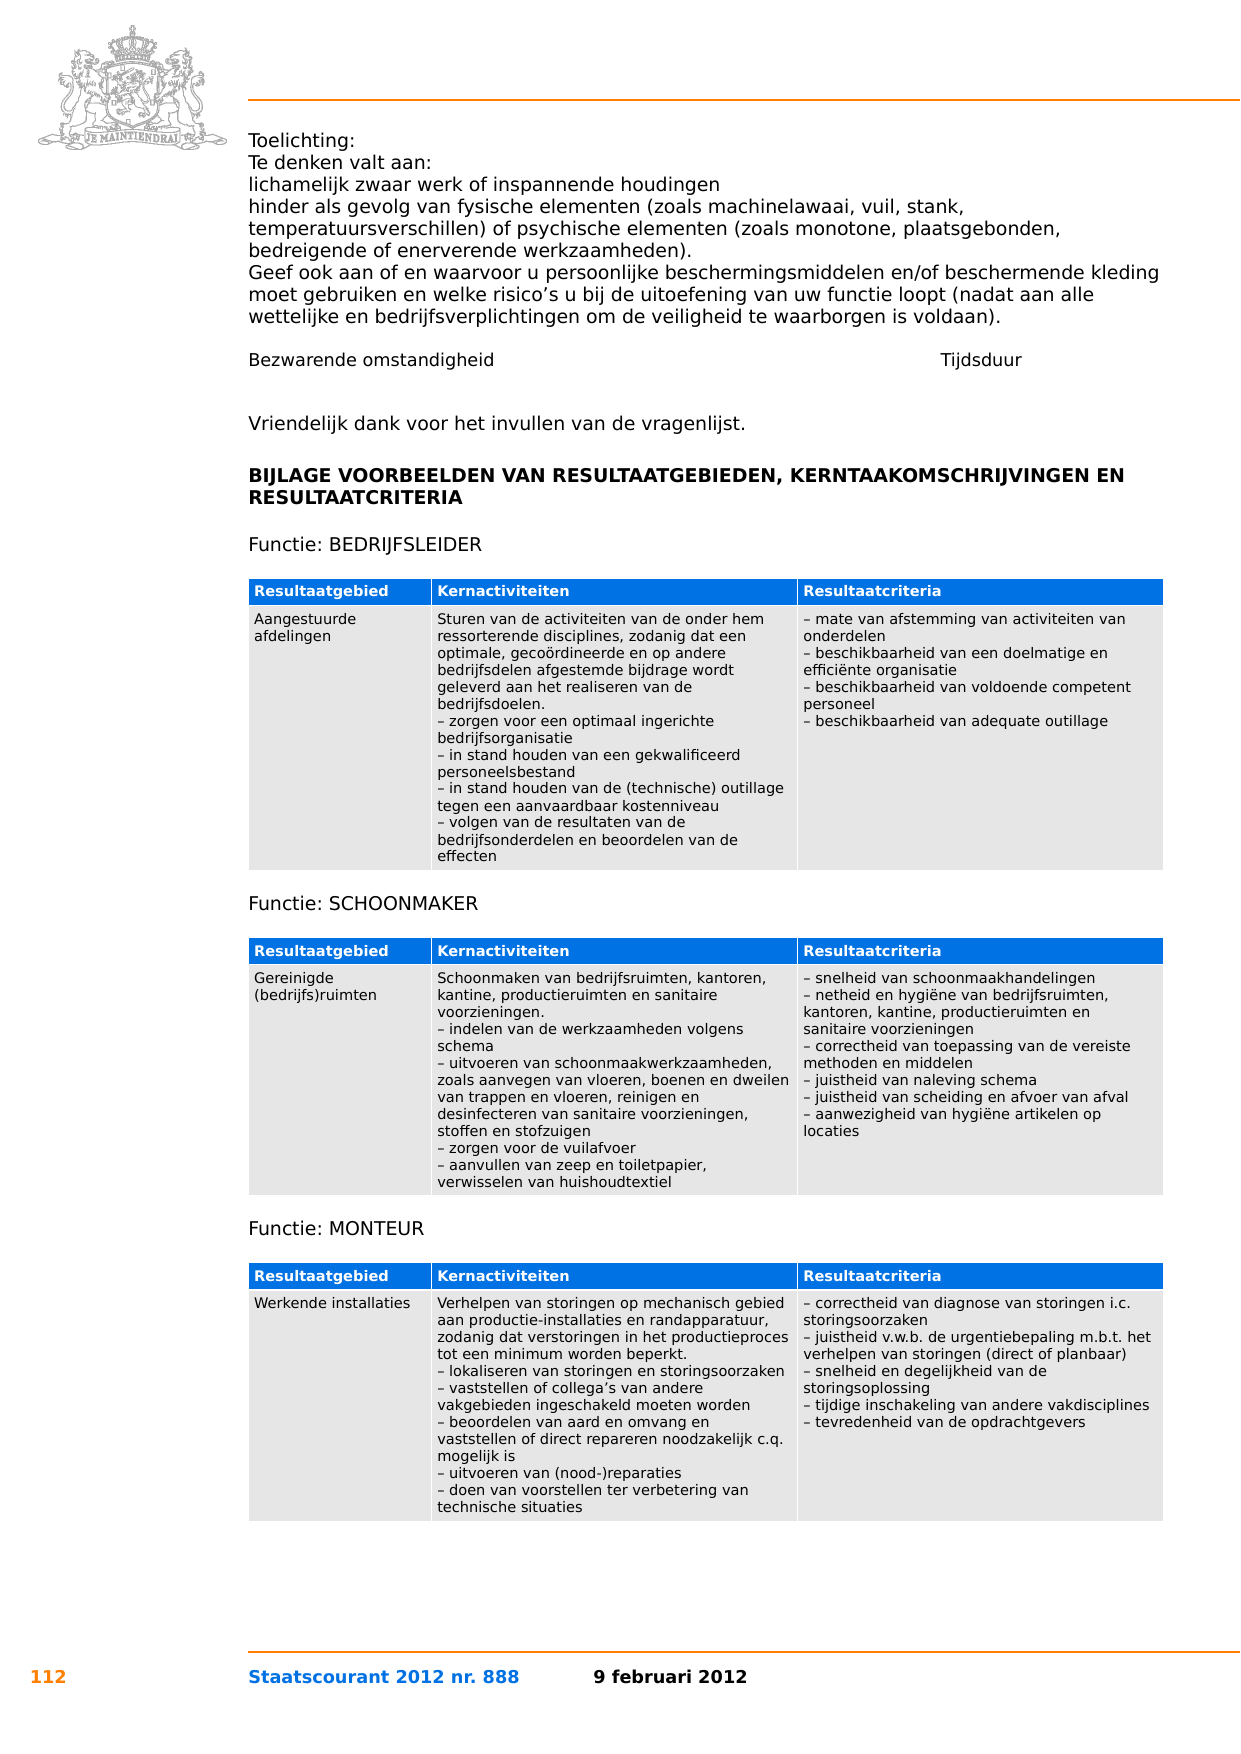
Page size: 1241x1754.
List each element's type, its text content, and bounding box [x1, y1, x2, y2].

table_cell Verhelpen van storingen op mechanisch gebied aan productie-installaties en randapparatuur, zodanig dat verstoringen in het productieproces tot een minimum worden beperkt. – lokaliseren van storingen en storingsoorzaken – vaststellen of collega’s van andere vakgebieden ingeschakeld moeten worden – beoordelen van aard en omvang en vaststellen of direct repareren noodzakelijk c.q. mogelijk is – uitvoeren van (nood-)reparaties – doen van voorstellen ter verbetering van technische situaties [432, 1291, 797, 1521]
table_cell – snelheid van schoonmaakhandelingen – netheid en hygiëne van bedrijfsruimten, kantoren, kantine, productieruimten en sanitaire voorzieningen – correctheid van toepassing van de vereiste methoden en middelen – juistheid van naleving schema – juistheid van scheiding en afvoer van afval – aanwezigheid van hygiëne artikelen op locaties [798, 965, 1163, 1195]
text Geef ook aan of en waarvoor u persoonlijke beschermingsmiddelen en/of beschermende kleding moet gebruiken en welke risico’s u bij de uitoefening van uw functie loopt (nadat aan alle wettelijke en bedrijfsverplichtingen om de veiligheid te waarborgen is voldaan). [248, 262, 1163, 328]
text Functie: MONTEUR [248, 1218, 1163, 1240]
table_cell Gereinigde (bedrijfs)ruimten [249, 965, 431, 1195]
picture [38, 25, 227, 150]
table_header Kernactiviteiten [432, 579, 797, 605]
table_header Kernactiviteiten [432, 1263, 797, 1289]
text Functie: SCHOONMAKER [248, 893, 1163, 915]
table_header Kernactiviteiten [432, 938, 797, 964]
table_header Tijdsduur [935, 350, 1163, 370]
table_header Resultaatgebied [249, 938, 431, 964]
table_header Resultaatgebied [249, 1263, 431, 1289]
table_cell [935, 370, 1163, 391]
text lichamelijk zwaar werk of inspannende houdingen [248, 174, 1163, 196]
table_header Resultaatcriteria [798, 579, 1163, 605]
table_header Bezwarende omstandigheid [248, 350, 934, 370]
text Te denken valt aan: [248, 152, 1163, 174]
table_header Resultaatcriteria [798, 938, 1163, 964]
text Functie: BEDRIJFSLEIDER [248, 534, 1163, 556]
table_cell – mate van afstemming van activiteiten van onderdelen – beschikbaarheid van een doelmatige en efficiënte organisatie – beschikbaarheid van voldoende competent personeel – beschikbaarheid van adequate outillage [798, 606, 1163, 870]
text hinder als gevolg van fysische elementen (zoals machinelawaai, vuil, stank, temperatuursverschillen) of psychische elementen (zoals monotone, plaatsgebonden, bedreigende of enerverende werkzaamheden). [248, 196, 1163, 262]
text Toelichting: [248, 130, 1163, 152]
table_header Resultaatgebied [249, 579, 431, 605]
text Vriendelijk dank voor het invullen van de vragenlijst. [248, 413, 1163, 435]
table_cell [248, 370, 934, 391]
table_cell Aangestuurde afdelingen [249, 606, 431, 870]
subtitle BIJLAGE VOORBEELDEN VAN RESULTAATGEBIEDEN, KERNTAAKOMSCHRIJVINGEN EN RESULTAATCRITERIA [248, 465, 1163, 509]
table_cell Sturen van de activiteiten van de onder hem ressorterende disciplines, zodanig dat een optimale, gecoördineerde en op andere bedrijfsdelen afgestemde bijdrage wordt geleverd aan het realiseren van de bedrijfsdoelen. – zorgen voor een optimaal ingerichte bedrijfsorganisatie – in stand houden van een gekwalificeerd personeelsbestand – in stand houden van de (technische) outillage tegen een aanvaardbaar kostenniveau – volgen van de resultaten van de bedrijfsonderdelen en beoordelen van de effecten [432, 606, 797, 870]
table_cell – correctheid van diagnose van storingen i.c. storingsoorzaken – juistheid v.w.b. de urgentiebepaling m.b.t. het verhelpen van storingen (direct of planbaar) – snelheid en degelijkheid van de storingsoplossing – tijdige inschakeling van andere vakdisciplines – tevredenheid van de opdrachtgevers [798, 1291, 1163, 1521]
table_header Resultaatcriteria [798, 1263, 1163, 1289]
table_cell Werkende installaties [249, 1291, 431, 1521]
table_cell Schoonmaken van bedrijfsruimten, kantoren, kantine, productieruimten en sanitaire voorzieningen. – indelen van de werkzaamheden volgens schema – uitvoeren van schoonmaakwerkzaamheden, zoals aanvegen van vloeren, boenen en dweilen van trappen en vloeren, reinigen en desinfecteren van sanitaire voorzieningen, stoffen en stofzuigen – zorgen voor de vuilafvoer – aanvullen van zeep en toiletpapier, verwisselen van huishoudtextiel [432, 965, 797, 1195]
